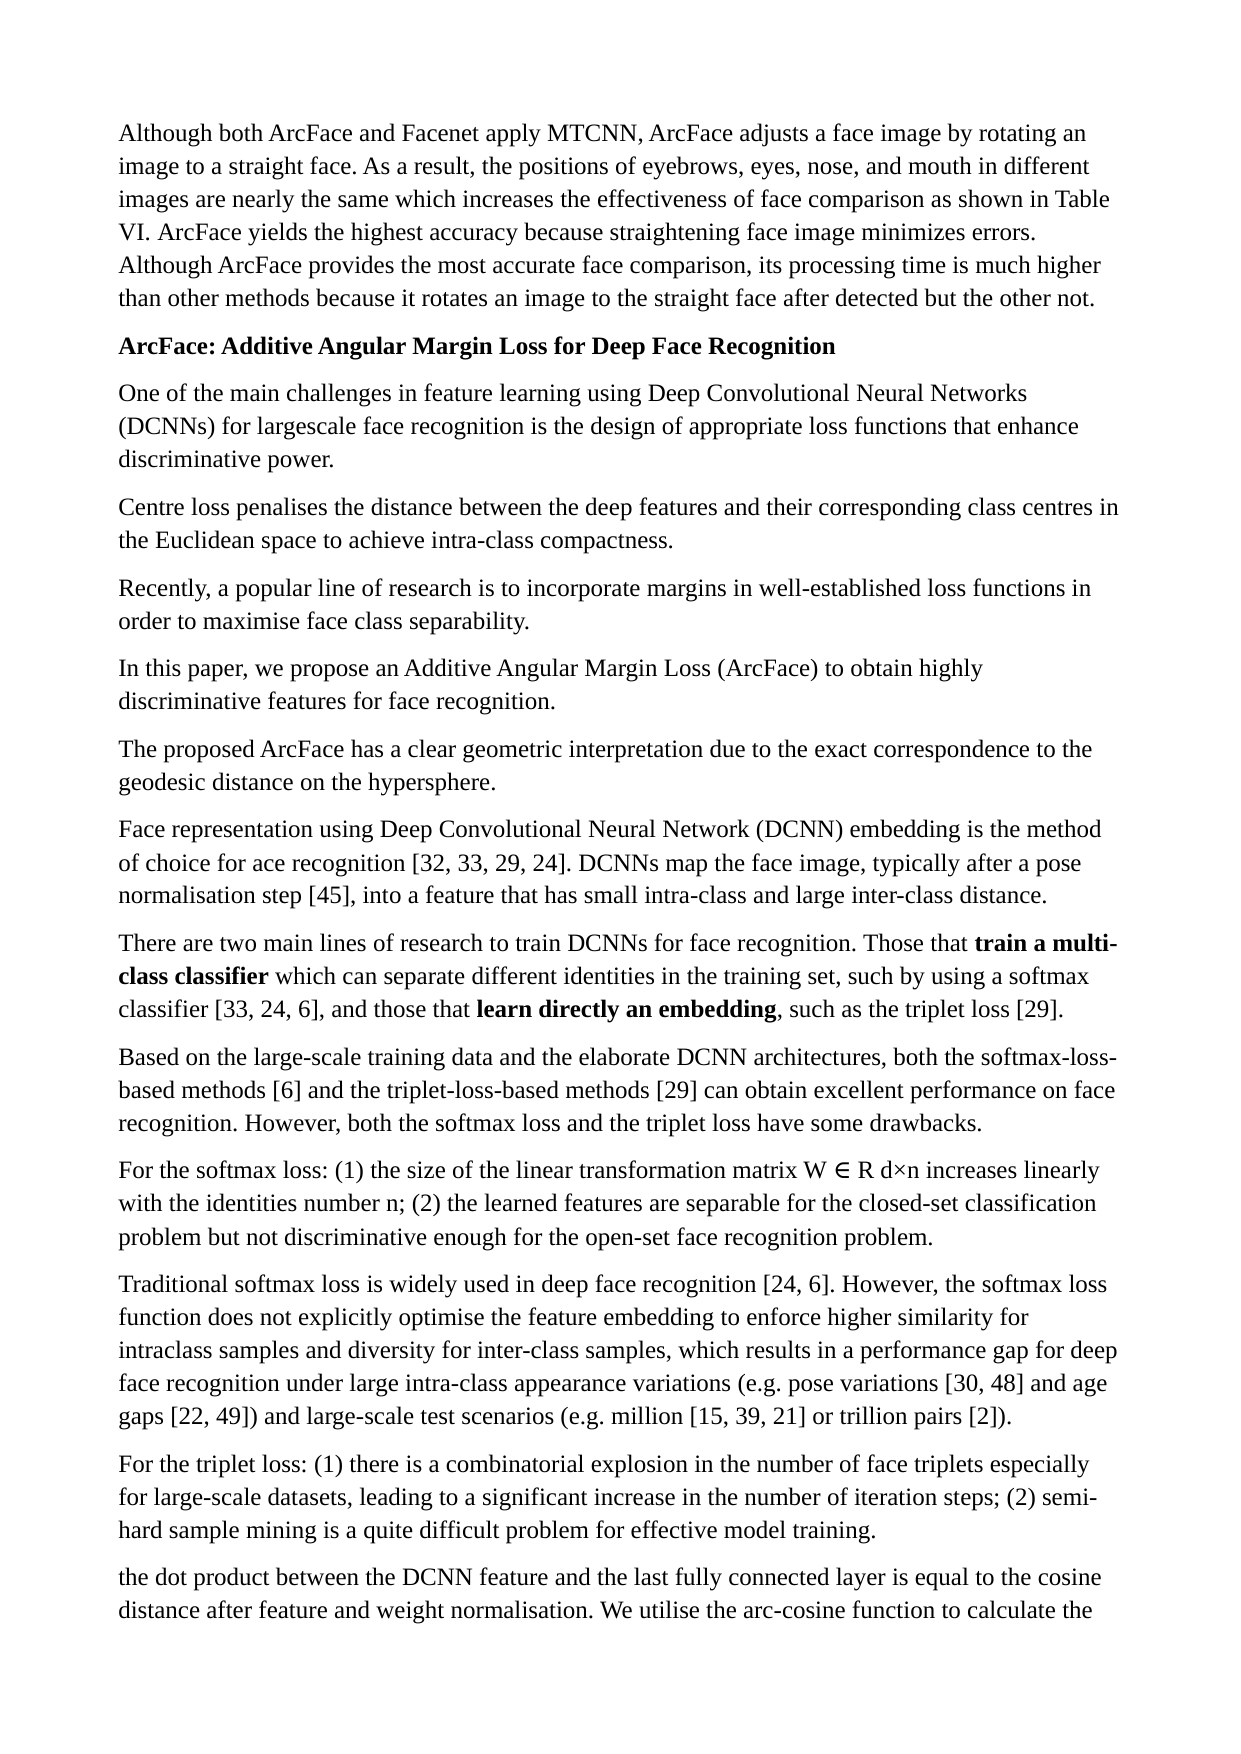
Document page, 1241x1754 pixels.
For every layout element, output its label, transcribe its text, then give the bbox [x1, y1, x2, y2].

text Although both ArcFace and Facenet apply MTCNN, ArcFace adjusts a face image by rotating an image to a straight face. As a result, the positions of eyebrows, eyes, nose, and mouth in different images are nearly the same which increases the effectiveness of face comparison as shown in Table VI. ArcFace yields the highest accuracy because straightening face image minimizes errors. Although ArcFace provides the most accurate face comparison, its processing time is much higher than other methods because it rotates an image to the straight face after detected but the other not. [118, 118, 1122, 312]
text the dot product between the DCNN feature and the last fully connected layer is equal to the cosine distance after feature and weight normalisation. We utilise the arc-cosine function to calculate the [118, 1562, 1122, 1624]
text ArcFace: Additive Angular Margin Loss for Deep Face Recognition [118, 331, 1122, 359]
text There are two main lines of research to train DCNNs for face recognition. Those that train a multi-class classifier which can separate different identities in the training set, such by using a softmax classifier [33, 24, 6], and those that learn directly an embedding, such as the triplet loss [29]. [118, 928, 1122, 1023]
text Face representation using Deep Convolutional Neural Network (DCNN) embedding is the method of choice for ace recognition [32, 33, 29, 24]. DCNNs map the face image, typically after a pose normalisation step [45], into a feature that has small intra-class and large inter-class distance. [118, 814, 1122, 909]
text Traditional softmax loss is widely used in deep face recognition [24, 6]. However, the softmax loss function does not explicitly optimise the feature embedding to enforce higher similarity for intraclass samples and diversity for inter-class samples, which results in a performance gap for deep face recognition under large intra-class appearance variations (e.g. pose variations [30, 48] and age gaps [22, 49]) and large-scale test scenarios (e.g. million [15, 39, 21] or trillion pairs [2]). [118, 1269, 1122, 1430]
text One of the main challenges in feature learning using Deep Convolutional Neural Networks (DCNNs) for largescale face recognition is the design of appropriate loss functions that enhance discriminative power. [118, 378, 1122, 473]
text For the softmax loss: (1) the size of the linear transformation matrix W ∈ R d×n increases linearly with the identities number n; (2) the learned features are separable for the closed-set classification problem but not discriminative enough for the open-set face recognition problem. [118, 1156, 1122, 1250]
text Recently, a popular line of research is to incorporate margins in well-established loss functions in order to maximise face class separability. [118, 573, 1122, 634]
text In this paper, we propose an Additive Angular Margin Loss (ArcFace) to obtain highly discriminative features for face recognition. [118, 653, 1122, 715]
text The proposed ArcFace has a clear geometric interpretation due to the exact correspondence to the geodesic distance on the hypersphere. [118, 734, 1122, 796]
text For the triplet loss: (1) there is a combinatorial explosion in the number of face triplets especially for large-scale datasets, leading to a significant increase in the number of iteration steps; (2) semi-hard sample mining is a quite difficult problem for effective model training. [118, 1449, 1122, 1544]
text Based on the large-scale training data and the elaborate DCNN architectures, both the softmax-loss-based methods [6] and the triplet-loss-based methods [29] can obtain excellent performance on face recognition. However, both the softmax loss and the triplet loss have some drawbacks. [118, 1042, 1122, 1137]
text Centre loss penalises the distance between the deep features and their corresponding class centres in the Euclidean space to achieve intra-class compactness. [118, 492, 1122, 554]
